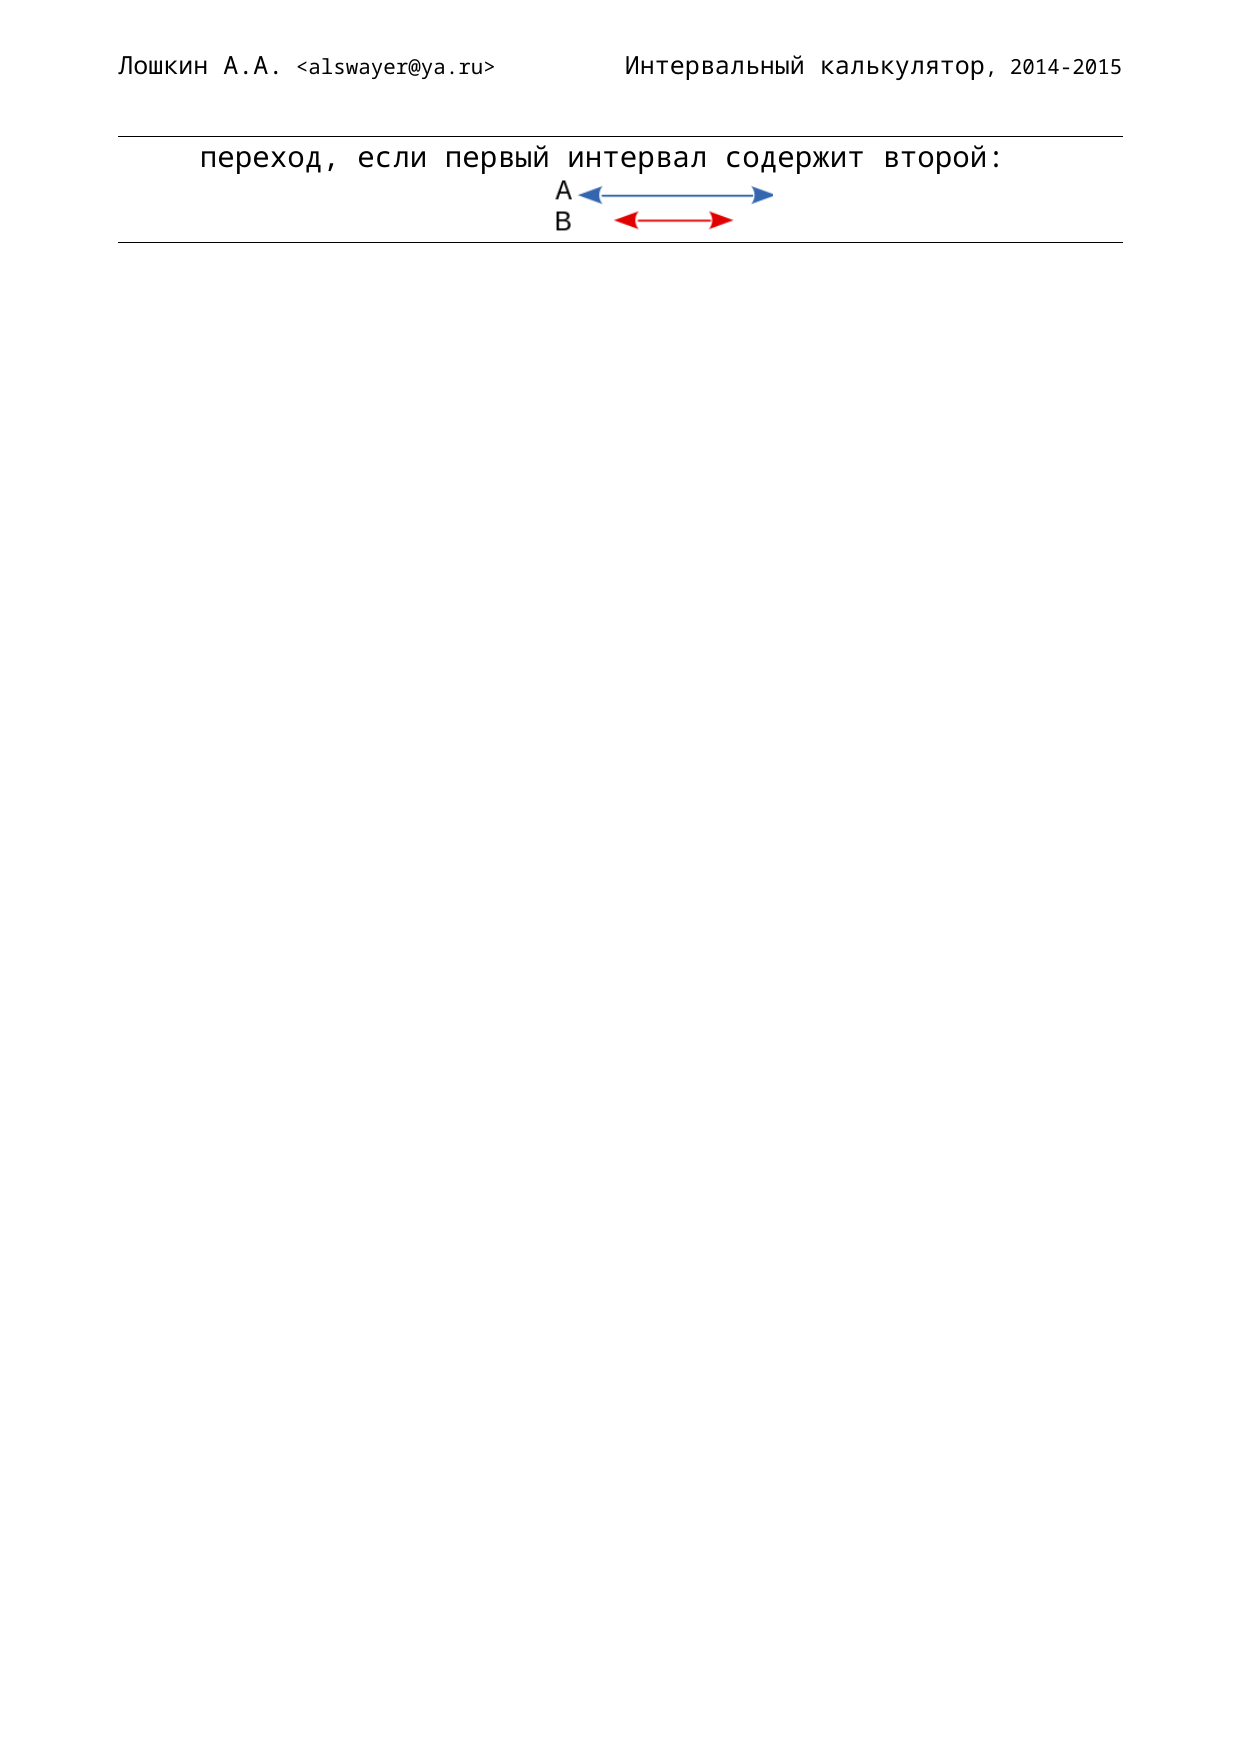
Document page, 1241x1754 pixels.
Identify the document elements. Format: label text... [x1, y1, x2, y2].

table_cell [118, 137, 199, 242]
table_cell переход, если первый интервал содержит второй: [200, 137, 1123, 242]
picture [549, 176, 773, 236]
